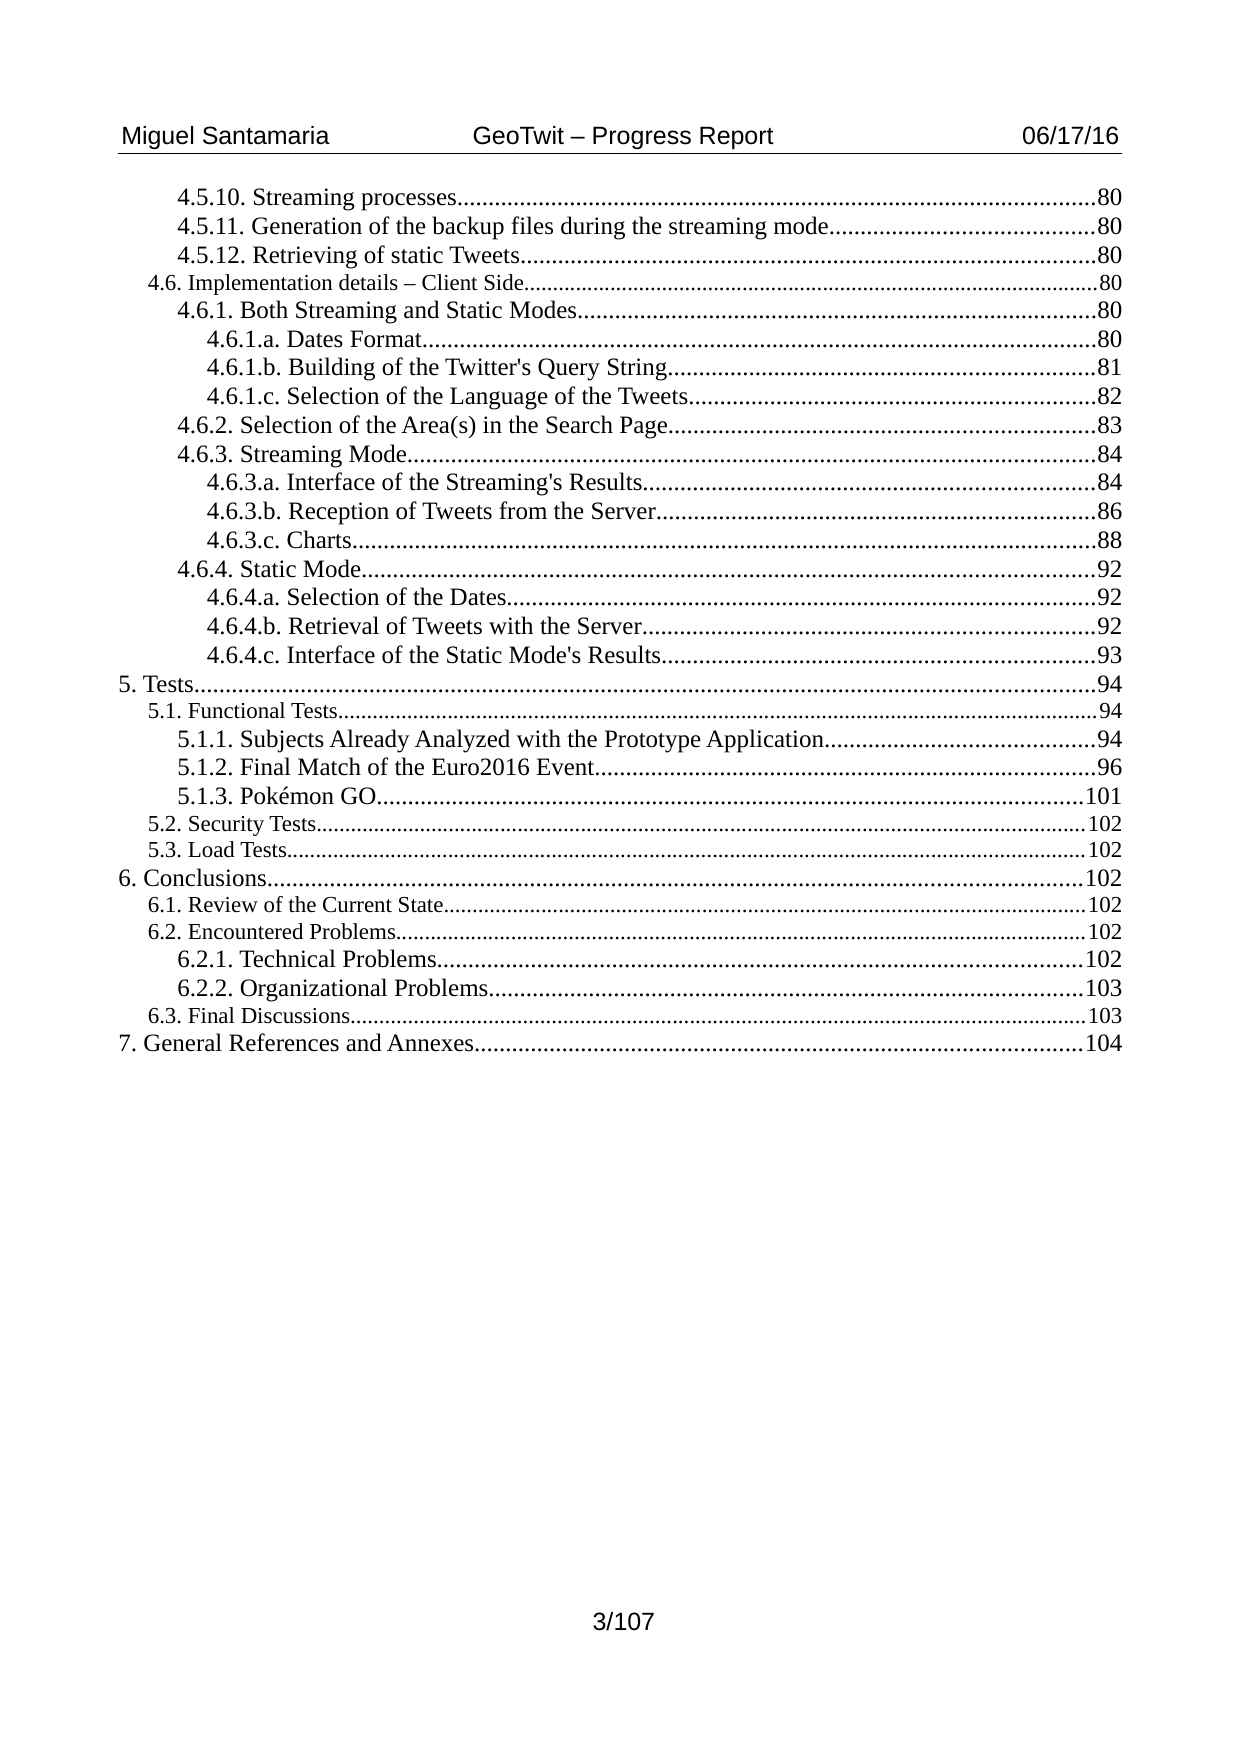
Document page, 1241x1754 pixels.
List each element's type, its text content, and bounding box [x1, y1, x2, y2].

text 4.6.1.c. Selection of the Language of the Tweets 82 [207, 381, 1122, 410]
text 6. Conclusions 102 [118, 863, 1122, 891]
text 6.2. Encountered Problems 102 [148, 918, 1122, 944]
text 6.2.1. Technical Problems 102 [177, 944, 1122, 973]
text 4.6.1.b. Building of the Twitter's Query String 81 [207, 352, 1122, 381]
text 4.6.4. Static Mode 92 [177, 554, 1122, 582]
text 5.1. Functional Tests 94 [148, 697, 1122, 724]
text 6.3. Final Discussions 103 [148, 1002, 1122, 1028]
text 4.6. Implementation details – Client Side 80 [148, 268, 1122, 295]
text 4.6.4.a. Selection of the Dates 92 [207, 582, 1122, 611]
text 4.5.10. Streaming processes 80 [177, 182, 1122, 211]
text 5.2. Security Tests 102 [148, 810, 1122, 836]
text 4.6.3.a. Interface of the Streaming's Results 84 [207, 467, 1122, 496]
text 5.3. Load Tests 102 [148, 836, 1122, 863]
text 6.2.2. Organizational Problems 103 [177, 973, 1122, 1002]
text 4.6.3. Streaming Mode 84 [177, 439, 1122, 467]
text 4.5.12. Retrieving of static Tweets 80 [177, 240, 1122, 268]
text 4.6.1.a. Dates Format 80 [207, 324, 1122, 352]
text 7. General References and Annexes 104 [118, 1028, 1122, 1057]
text 4.6.1. Both Streaming and Static Modes 80 [177, 295, 1122, 324]
text 4.6.4.c. Interface of the Static Mode's Results 93 [207, 640, 1122, 669]
text 4.6.4.b. Retrieval of Tweets with the Server 92 [207, 611, 1122, 640]
text 5.1.1. Subjects Already Analyzed with the Prototype Application 94 [177, 724, 1122, 752]
text 4.6.3.b. Reception of Tweets from the Server 86 [207, 496, 1122, 525]
text 5. Tests 94 [118, 669, 1122, 697]
text 5.1.3. Pokémon GO 101 [177, 781, 1122, 810]
text 4.5.11. Generation of the backup files during the streaming mode 80 [177, 211, 1122, 240]
text 5.1.2. Final Match of the Euro2016 Event 96 [177, 752, 1122, 781]
text 4.6.3.c. Charts 88 [207, 525, 1122, 554]
text 4.6.2. Selection of the Area(s) in the Search Page 83 [177, 410, 1122, 439]
text 6.1. Review of the Current State 102 [148, 891, 1122, 918]
